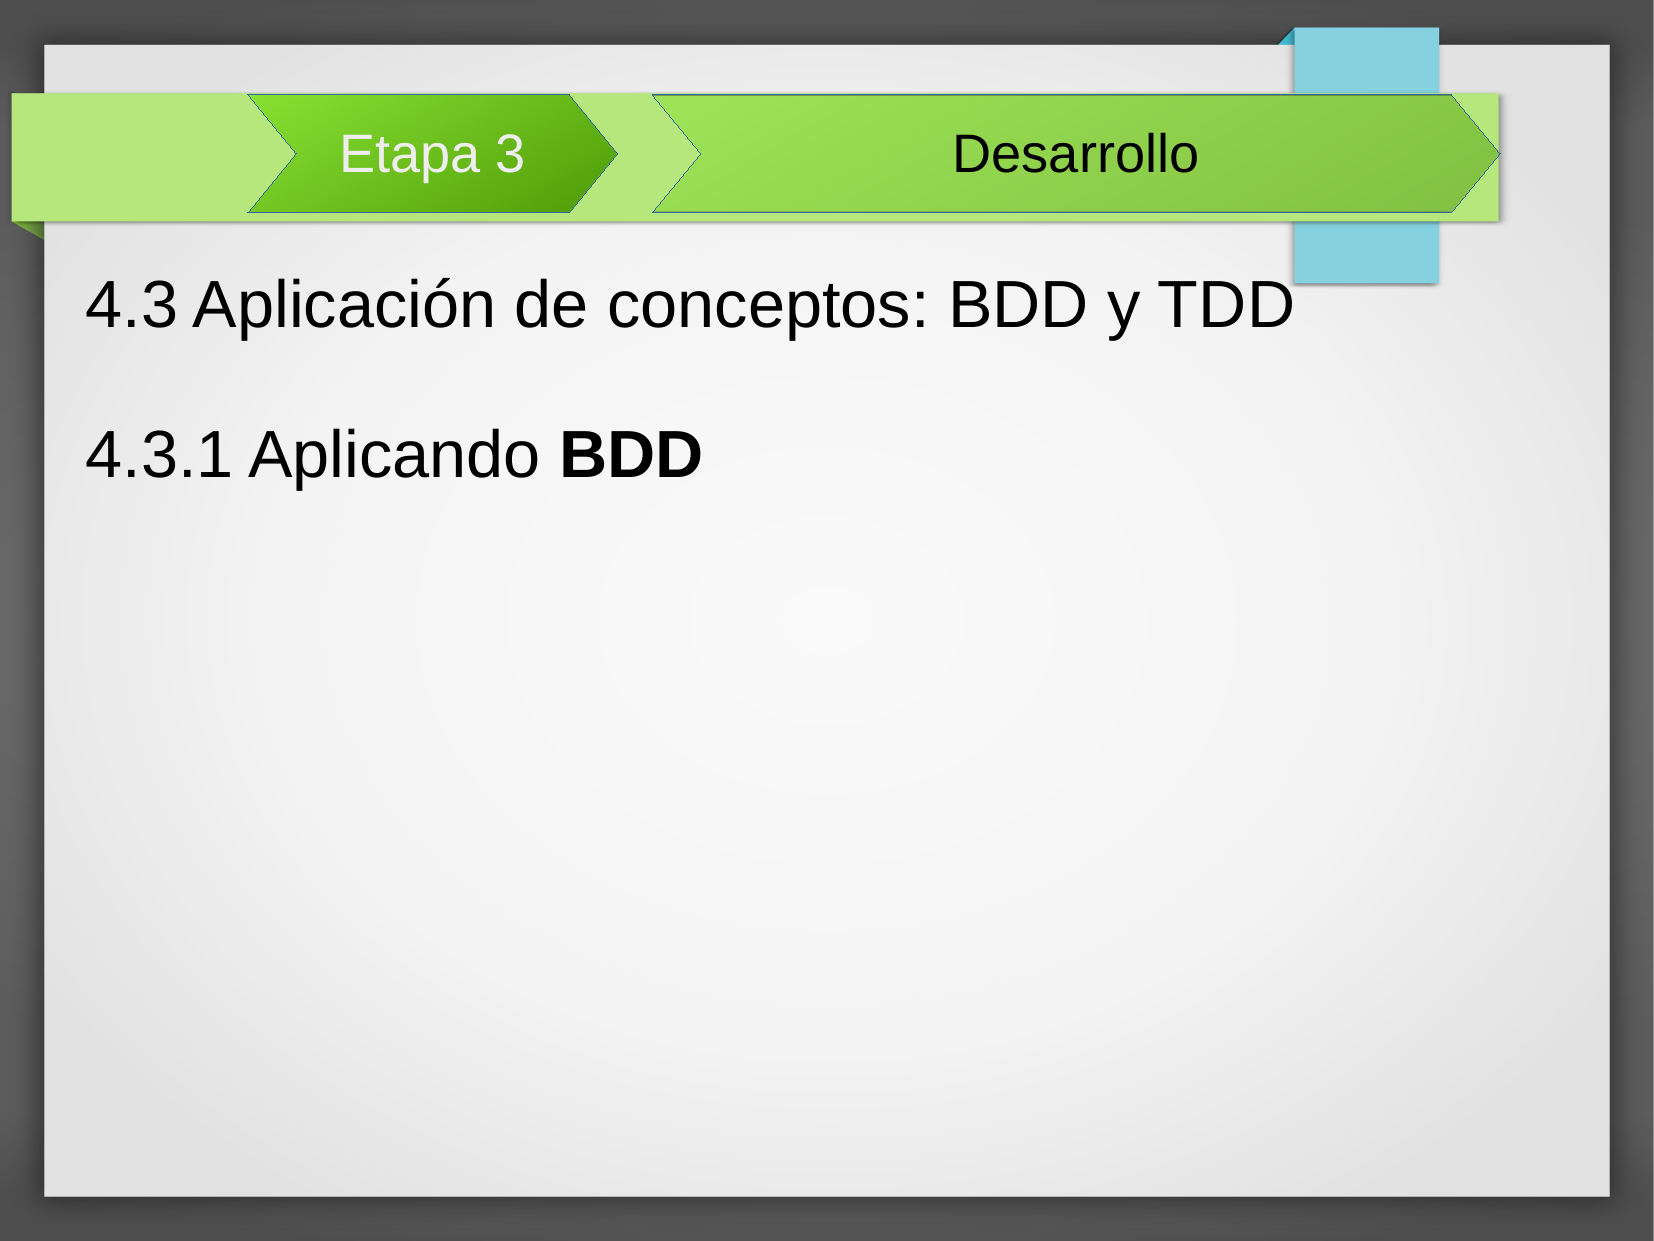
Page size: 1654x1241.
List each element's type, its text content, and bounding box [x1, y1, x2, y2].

picture [0, 0, 1654, 1241]
text_box Desarrollo [652, 94, 1501, 213]
text_box 4.3 Aplicación de conceptos: BDD y TDD 4.3.1 Aplicando BDD [70, 259, 1595, 1158]
text_box Etapa 3 [247, 94, 618, 213]
